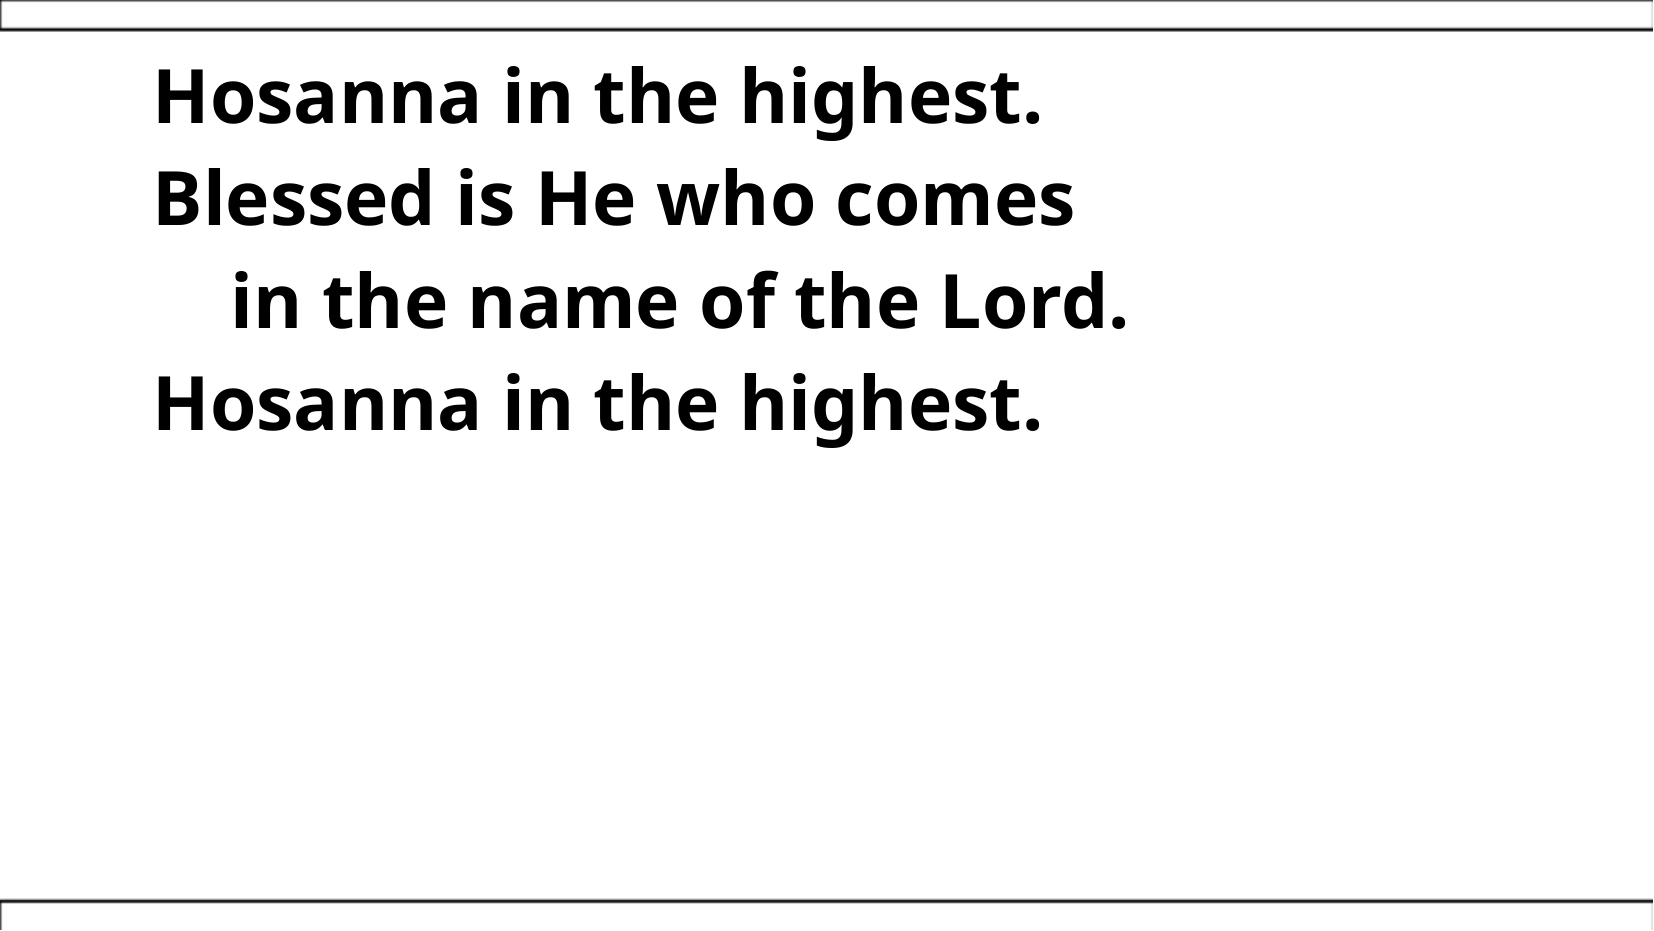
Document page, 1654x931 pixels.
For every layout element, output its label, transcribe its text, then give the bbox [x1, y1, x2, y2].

text_box Hosanna in the highest. Blessed is He who comes in the name of the Lord. Hosanna in the highest. [60, 35, 1591, 451]
picture [0, 0, 1653, 930]
